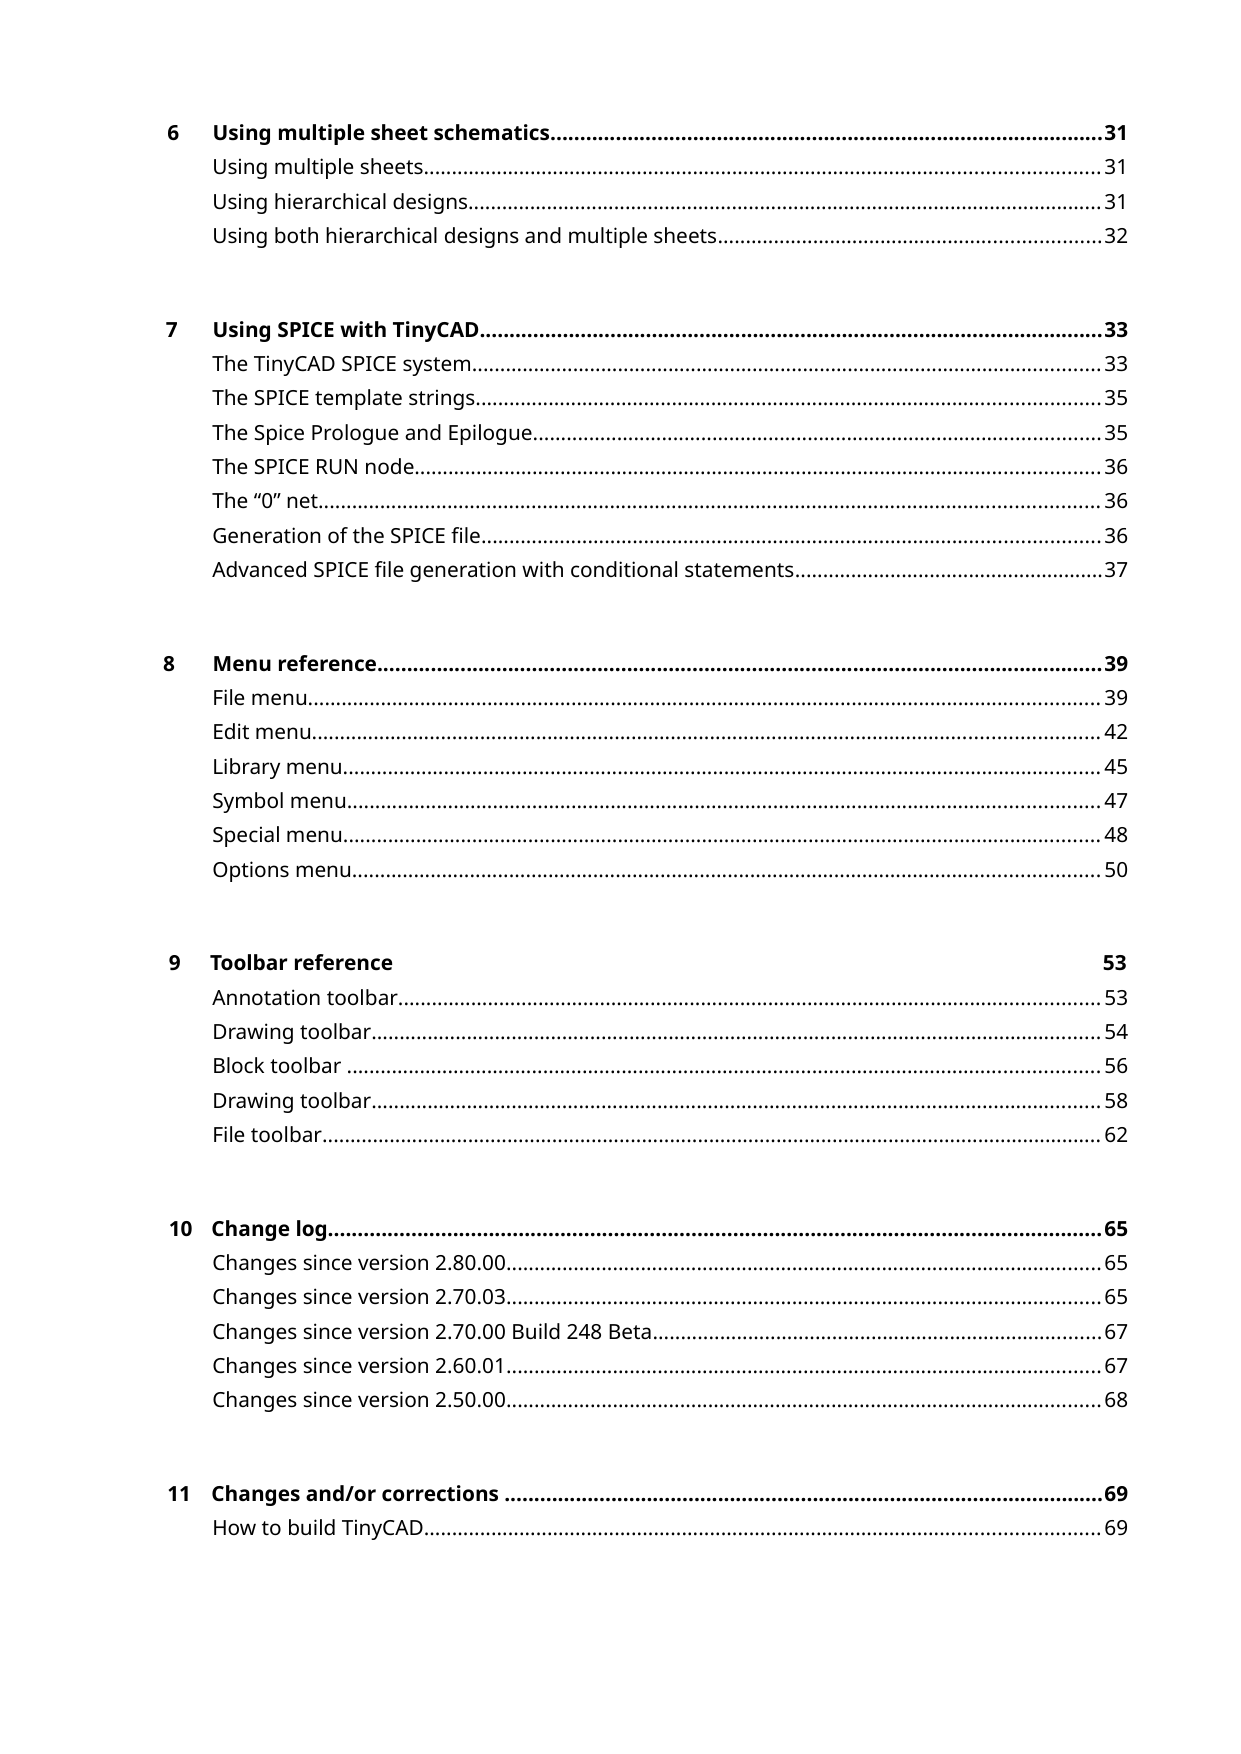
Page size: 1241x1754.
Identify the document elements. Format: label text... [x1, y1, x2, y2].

text Using both hierarchical designs and multiple sheets 32 [212, 221, 1128, 250]
text File menu 39 [212, 683, 1128, 712]
text Using hierarchical designs 31 [212, 187, 1128, 215]
text 11 Changes and/or corrections 69 [167, 1479, 1128, 1507]
text The TinyCAD SPICE system 33 [212, 349, 1128, 377]
text The Spice Prologue and Epilogue 35 [212, 418, 1128, 446]
text Changes since version 2.50.00 68 [212, 1386, 1128, 1414]
text Annotation toolbar 53 [212, 983, 1128, 1011]
text The SPICE RUN node 36 [212, 452, 1128, 481]
text Using multiple sheets 31 [212, 152, 1128, 181]
text Advanced SPICE file generation with conditional statements 37 [212, 555, 1128, 584]
text Block toolbar 56 [212, 1052, 1128, 1080]
text Drawing toolbar 58 [212, 1086, 1128, 1114]
text File toolbar 62 [212, 1120, 1128, 1149]
text Special menu 48 [212, 821, 1128, 849]
text 6 Using multiple sheet schematics 31 [167, 118, 1128, 147]
text 10 Change log 65 [168, 1214, 1128, 1242]
text Options menu 50 [212, 855, 1128, 883]
text The SPICE template strings 35 [212, 383, 1128, 412]
text 7 Using SPICE with TinyCAD 33 [166, 315, 1128, 343]
text Edit menu 42 [212, 717, 1128, 746]
text Changes since version 2.70.00 Build 248 Beta 67 [212, 1317, 1128, 1345]
text Drawing toolbar 54 [212, 1017, 1128, 1046]
text 9 Toolbar reference 53 [168, 948, 1126, 977]
text 8 Menu reference 39 [163, 649, 1128, 677]
text How to build TinyCAD 69 [212, 1513, 1128, 1542]
text Changes since version 2.70.03 65 [212, 1282, 1128, 1311]
text Library menu 45 [212, 752, 1128, 780]
text The “0” net 36 [212, 487, 1128, 515]
text Symbol menu 47 [212, 786, 1128, 815]
text Generation of the SPICE file 36 [212, 521, 1128, 549]
text Changes since version 2.60.01 67 [212, 1351, 1128, 1380]
text Changes since version 2.80.00 65 [212, 1248, 1128, 1277]
